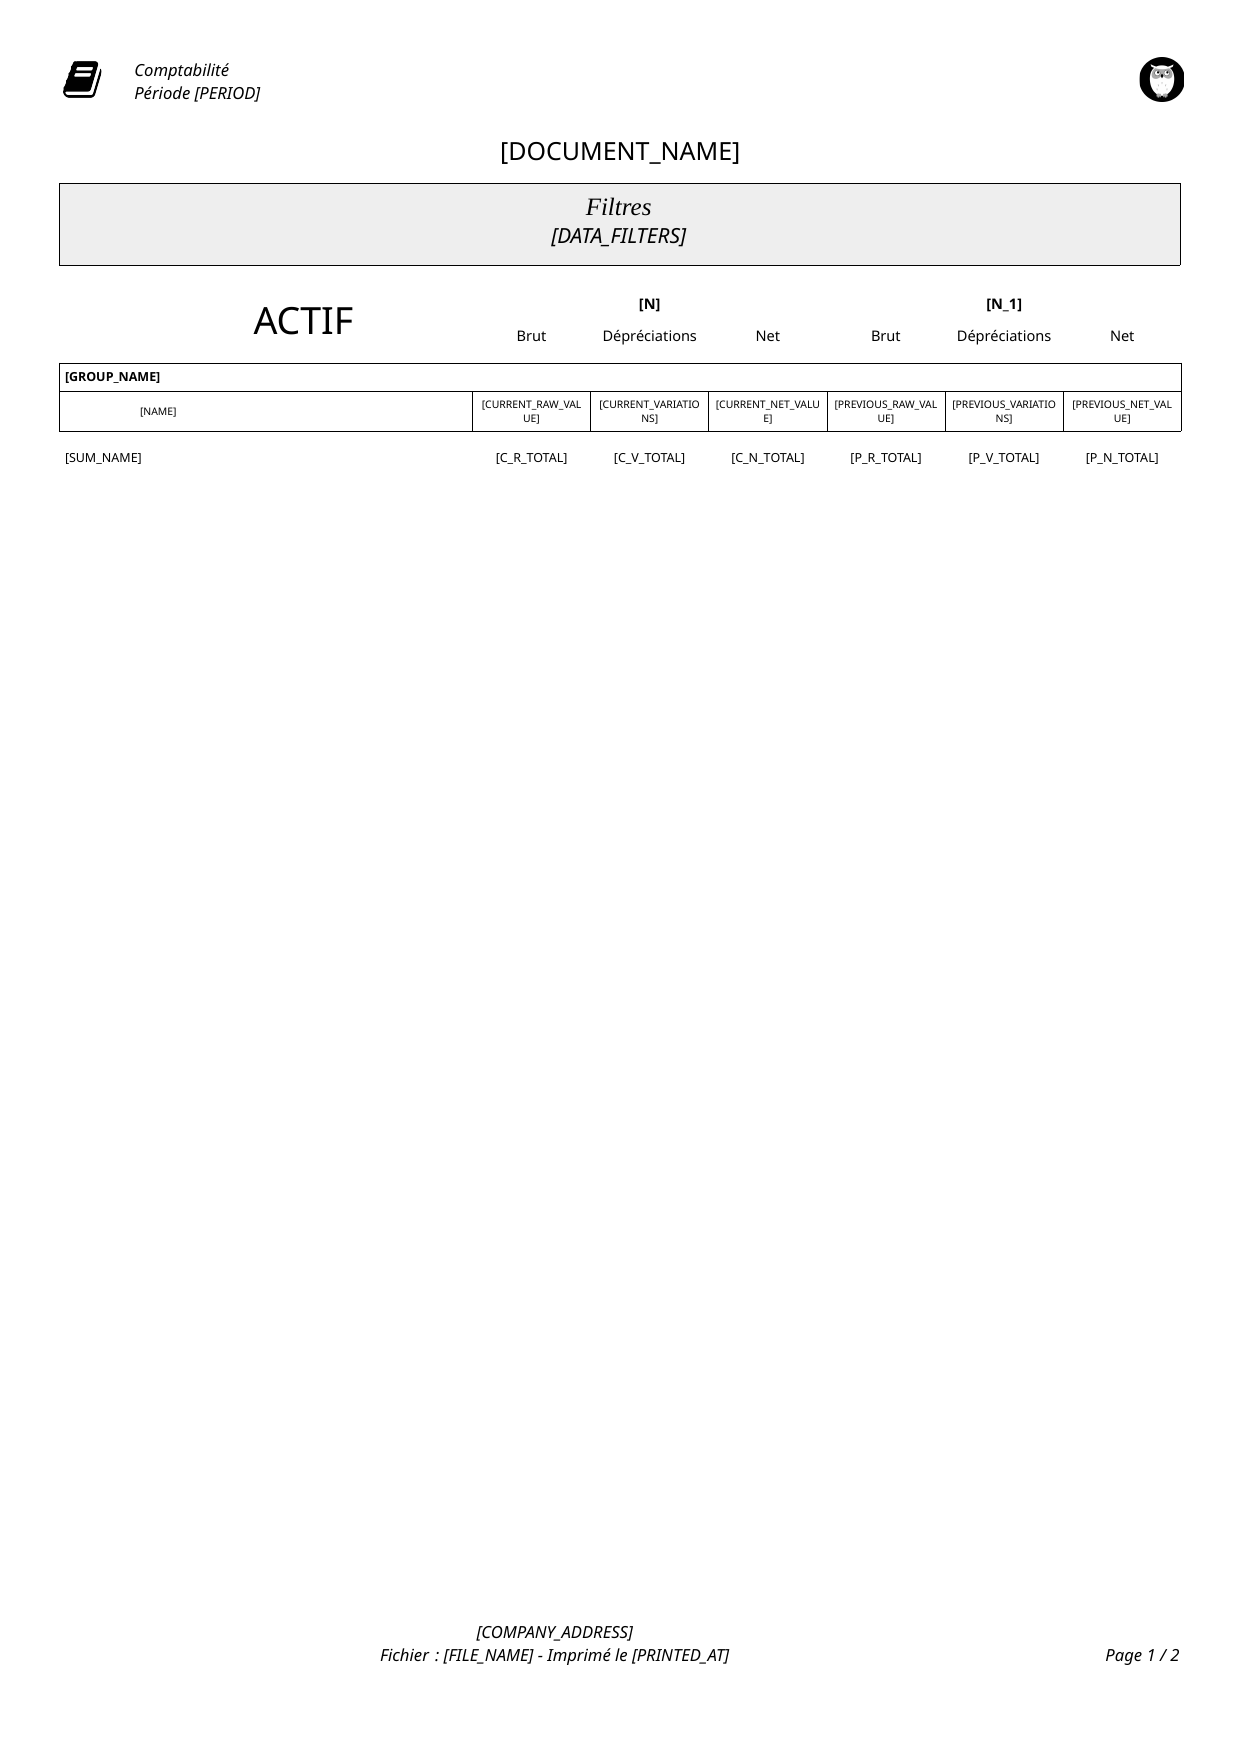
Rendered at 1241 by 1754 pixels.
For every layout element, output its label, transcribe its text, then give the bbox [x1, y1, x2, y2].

table_cell [CURRENT_RAW_VALUE] [473, 392, 590, 431]
table_header [SUM_NAME] [59, 437, 472, 478]
table_cell Brut [827, 320, 945, 351]
table_cell [PREVIOUS_RAW_VALUE] [828, 392, 945, 431]
table_cell [CURRENT_VARIATIONS] [591, 392, 708, 431]
table_cell [CURRENT_NET_VALUE] [709, 392, 827, 431]
table_cell Brut [472, 320, 590, 351]
table_header [GROUP_NAME] [60, 364, 1181, 391]
picture [1139, 57, 1184, 102]
table_cell Dépréciations [945, 320, 1063, 351]
table_cell Net [709, 320, 827, 351]
table_cell [PREVIOUS_NET_VALUE] [1064, 392, 1181, 431]
text Filtres [68, 192, 1171, 221]
table_header [P_N_TOTAL] [1063, 437, 1181, 478]
text [DATA_FILTERS] [68, 221, 1171, 249]
table_header [P_R_TOTAL] [827, 437, 945, 478]
table_cell Dépréciations [590, 320, 708, 351]
table_header [N_1] [827, 289, 1181, 320]
table_cell [PREVIOUS_VARIATIONS] [946, 392, 1063, 431]
text [DOCUMENT_NAME] [59, 134, 1181, 168]
table_header [C_N_TOTAL] [709, 437, 827, 478]
table_header [P_V_TOTAL] [945, 437, 1063, 478]
table_cell [NAME] [60, 392, 472, 431]
table_cell Net [1063, 320, 1181, 351]
table_header [C_R_TOTAL] [472, 437, 590, 478]
table_header [C_V_TOTAL] [590, 437, 708, 478]
table_header ACTIF [59, 289, 472, 351]
table_header [N] [472, 289, 827, 320]
picture [63, 58, 102, 101]
